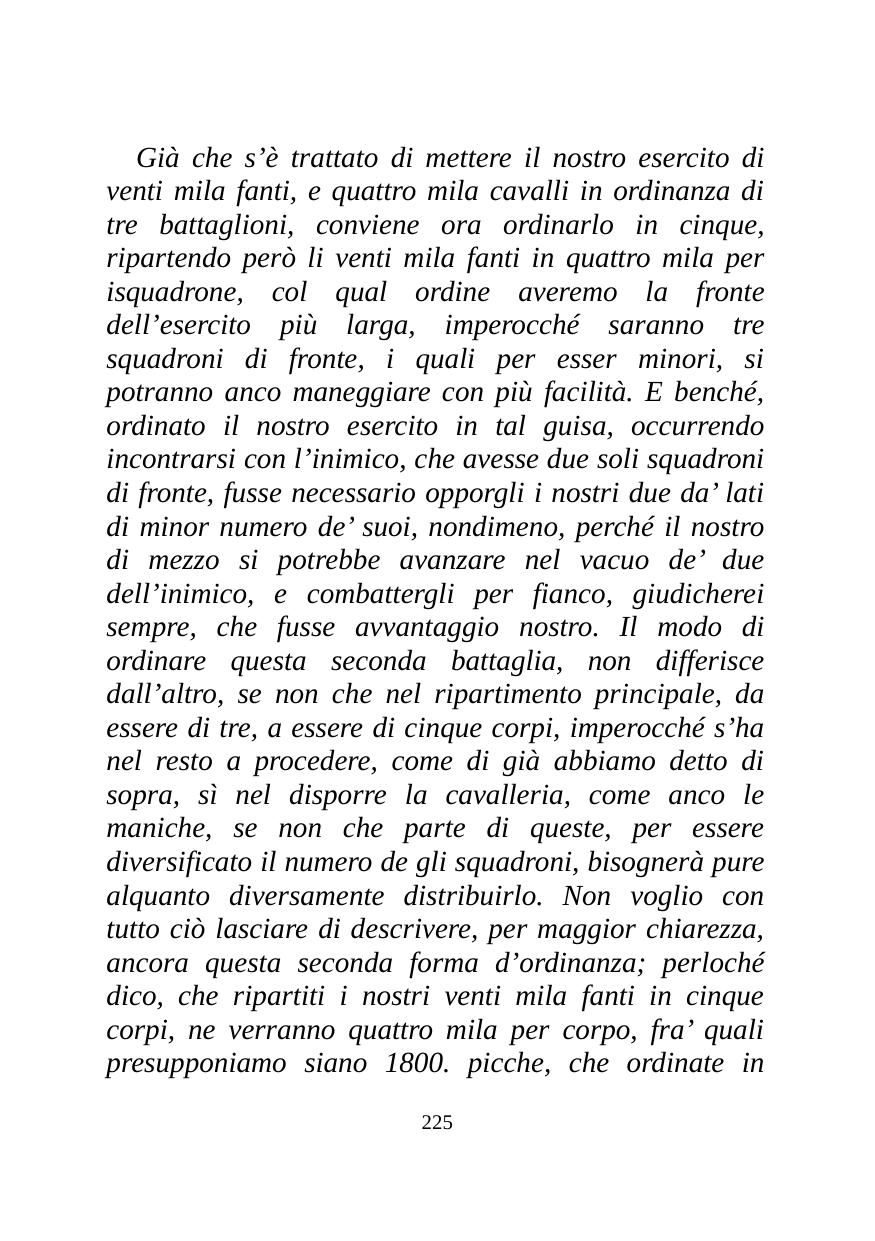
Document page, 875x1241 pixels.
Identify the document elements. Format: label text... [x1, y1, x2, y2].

text Già che s’è trattato di mettere il nostro esercito di venti mila fanti, e quattro mila cavalli in ordinanza di tre battaglioni, conviene ora ordinarlo in cinque, ripartendo però li venti mila fanti in quattro mila per isquadrone, col qual ordine averemo la fronte dell’esercito più larga, imperocché saranno tre squadroni di fronte, i quali per esser minori, si potranno anco maneggiare con più facilità. E benché, ordinato il nostro esercito in tal guisa, occurrendo incontrarsi con l’inimico, che avesse due soli squadroni di fronte, fusse necessario opporgli i nostri due da’ lati di minor numero de’ suoi, nondimeno, perché il nostro di mezzo si potrebbe avanzare nel vacuo de’ due dell’inimico, e combattergli per fianco, giudicherei sempre, che fusse avvantaggio nostro. Il modo di ordinare questa seconda battaglia, non differisce dall’altro, se non che nel ripartimento principale, da essere di tre, a essere di cinque corpi, imperocché s’ha nel resto a procedere, come di già abbiamo detto di sopra, sì nel disporre la cavalleria, come anco le maniche, se non che parte di queste, per essere diversificato il numero de gli squadroni, bisognerà pure alquanto diversamente distribuirlo. Non voglio con tutto ciò lasciare di descrivere, per maggior chiarezza, ancora questa seconda forma d’ordinanza; perloché dico, che ripartiti i nostri venti mila fanti in cinque corpi, ne verranno quattro mila per corpo, fra’ quali presupponiamo siano 1800. picche, che ordinate in [106, 140, 768, 1079]
